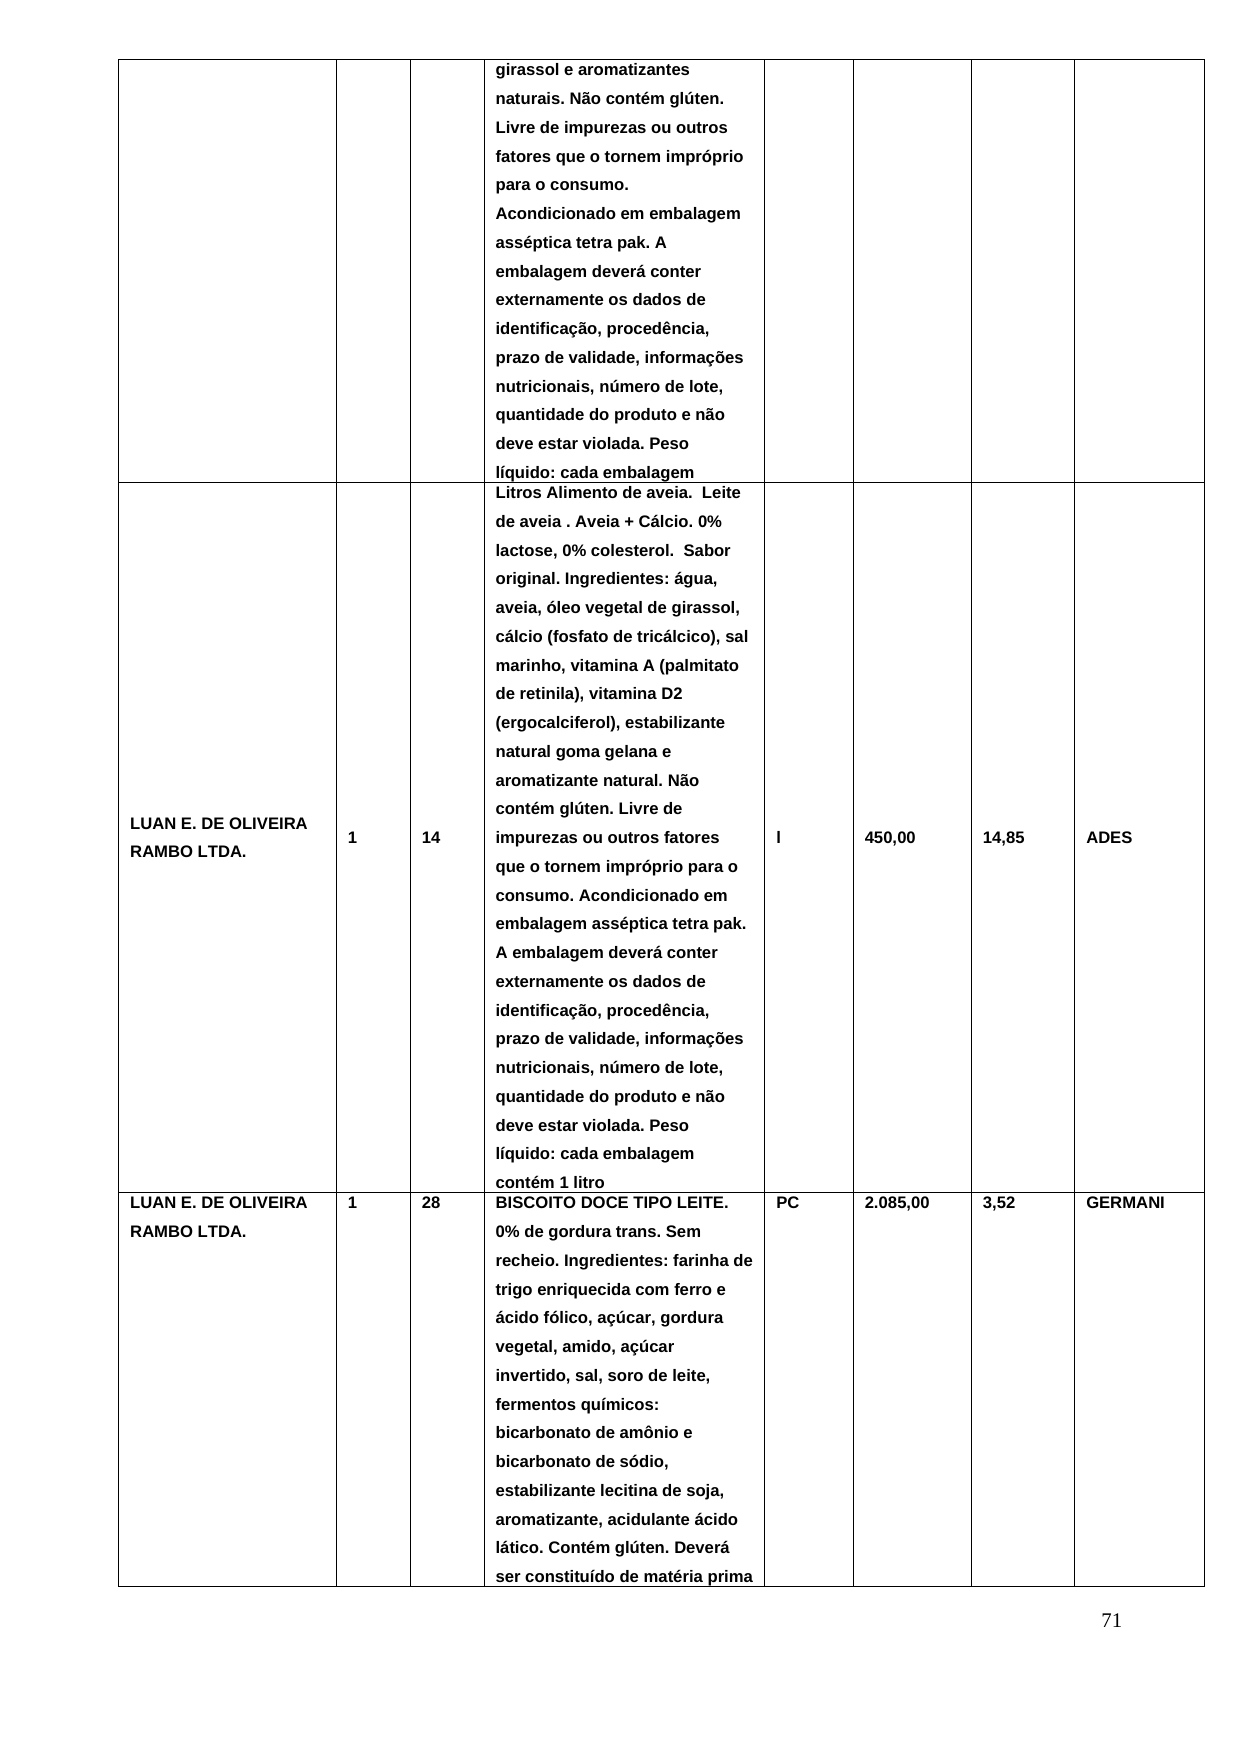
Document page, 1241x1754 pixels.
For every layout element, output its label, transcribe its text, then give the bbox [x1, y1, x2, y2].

table_cell LUAN E. DE OLIVEIRA RAMBO LTDA. [119, 1193, 336, 1586]
table_cell 1 [337, 483, 410, 1192]
table_cell 2.085,00 [854, 1193, 971, 1586]
table_cell GERMANI [1075, 1193, 1204, 1586]
table_cell [765, 60, 853, 482]
table_cell ADES [1075, 483, 1204, 1192]
table_cell [411, 60, 484, 482]
table_cell [337, 60, 410, 482]
table_cell [972, 60, 1074, 482]
table_cell 1 [337, 1193, 410, 1586]
table_cell [119, 60, 336, 482]
table_cell LUAN E. DE OLIVEIRA RAMBO LTDA. [119, 483, 336, 1192]
table_cell Litros Alimento de aveia. Leite de aveia . Aveia + Cálcio. 0% lactose, 0% colesterol. Sabor original. Ingredientes: água, aveia, óleo vegetal de girassol, cálcio (fosfato de tricálcico), sal marinho, vitamina A (palmitato de retinila), vitamina D2 (ergocalciferol), estabilizante natural goma gelana e aromatizante natural. Não contém glúten. Livre de impurezas ou outros fatores que o tornem impróprio para o consumo. Acondicionado em embalagem asséptica tetra pak. A embalagem deverá conter externamente os dados de identificação, procedência, prazo de validade, informações nutricionais, número de lote, quantidade do produto e não deve estar violada. Peso líquido: cada embalagem contém 1 litro [485, 483, 764, 1192]
table_cell l [765, 483, 853, 1192]
table_cell [1075, 60, 1204, 482]
table_cell BISCOITO DOCE TIPO LEITE. 0% de gordura trans. Sem recheio. Ingredientes: farinha de trigo enriquecida com ferro e ácido fólico, açúcar, gordura vegetal, amido, açúcar invertido, sal, soro de leite, fermentos químicos: bicarbonato de amônio e bicarbonato de sódio, estabilizante lecitina de soja, aromatizante, acidulante ácido lático. Contém glúten. Deverá ser constituído de matéria prima [485, 1193, 764, 1586]
table_cell 14,85 [972, 483, 1074, 1192]
table_cell 28 [411, 1193, 484, 1586]
table_cell 3,52 [972, 1193, 1074, 1586]
table_cell PC [765, 1193, 853, 1586]
table_cell girassol e aromatizantes naturais. Não contém glúten. Livre de impurezas ou outros fatores que o tornem impróprio para o consumo. Acondicionado em embalagem asséptica tetra pak. A embalagem deverá conter externamente os dados de identificação, procedência, prazo de validade, informações nutricionais, número de lote, quantidade do produto e não deve estar violada. Peso líquido: cada embalagem [485, 60, 764, 482]
table_cell 450,00 [854, 483, 971, 1192]
table_cell 14 [411, 483, 484, 1192]
table_cell [854, 60, 971, 482]
